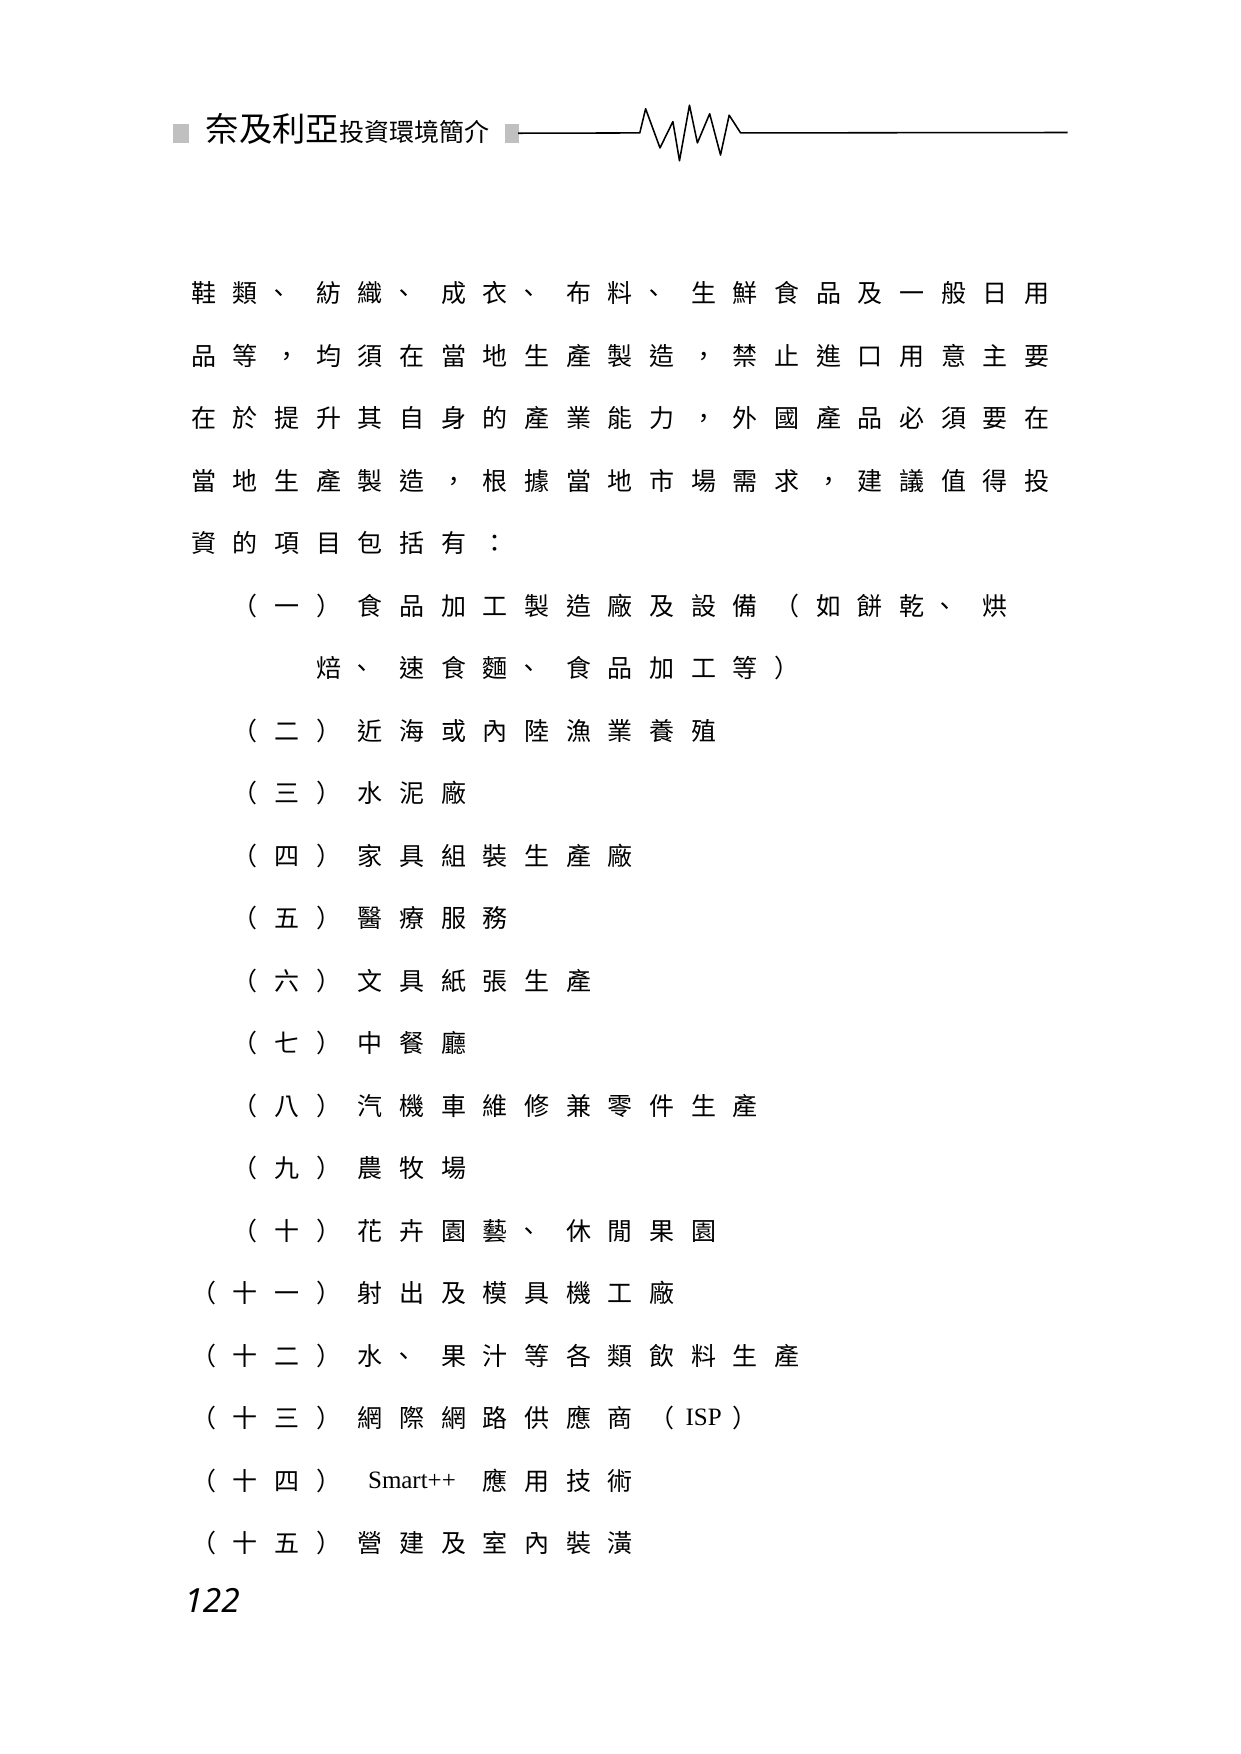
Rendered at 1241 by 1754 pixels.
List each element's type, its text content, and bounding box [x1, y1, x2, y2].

text （十三）網際網路供應商（ISP） [183, 1375, 1058, 1438]
text （二）近海或內陸漁業養殖 [207, 688, 1058, 750]
text （七）中餐廳 [207, 1000, 1058, 1063]
text （八）汽機車維修兼零件生產 [207, 1063, 1058, 1125]
text （一）食品加工製造廠及設備（如餅乾、烘焙、速食麵、食品加工等） [207, 563, 1058, 688]
text （四）家具組裝生產廠 [207, 813, 1058, 875]
text （十一）射出及模具機工廠 [183, 1250, 1058, 1313]
text （九）農牧場 [207, 1125, 1058, 1188]
text （五）醫療服務 [207, 875, 1058, 938]
text （六）文具紙張生產 [207, 938, 1058, 1000]
text （十二）水、果汁等各類飲料生產 [183, 1313, 1058, 1375]
text （十五）營建及室內裝潢 [183, 1500, 1058, 1563]
text 鞋類、紡織、成衣、布料、生鮮食品及一般日用品等，均須在當地生產製造，禁止進口用意主要在於提升其自身的產業能力，外國產品必須要在當地生產製造，根據當地市場需求，建議值得投資的項目包括有： [183, 250, 1058, 563]
text （三）水泥廠 [207, 750, 1058, 813]
text （十四）Smart++應用技術 [183, 1438, 1058, 1500]
text （十）花卉園藝、休閒果園 [207, 1188, 1058, 1250]
